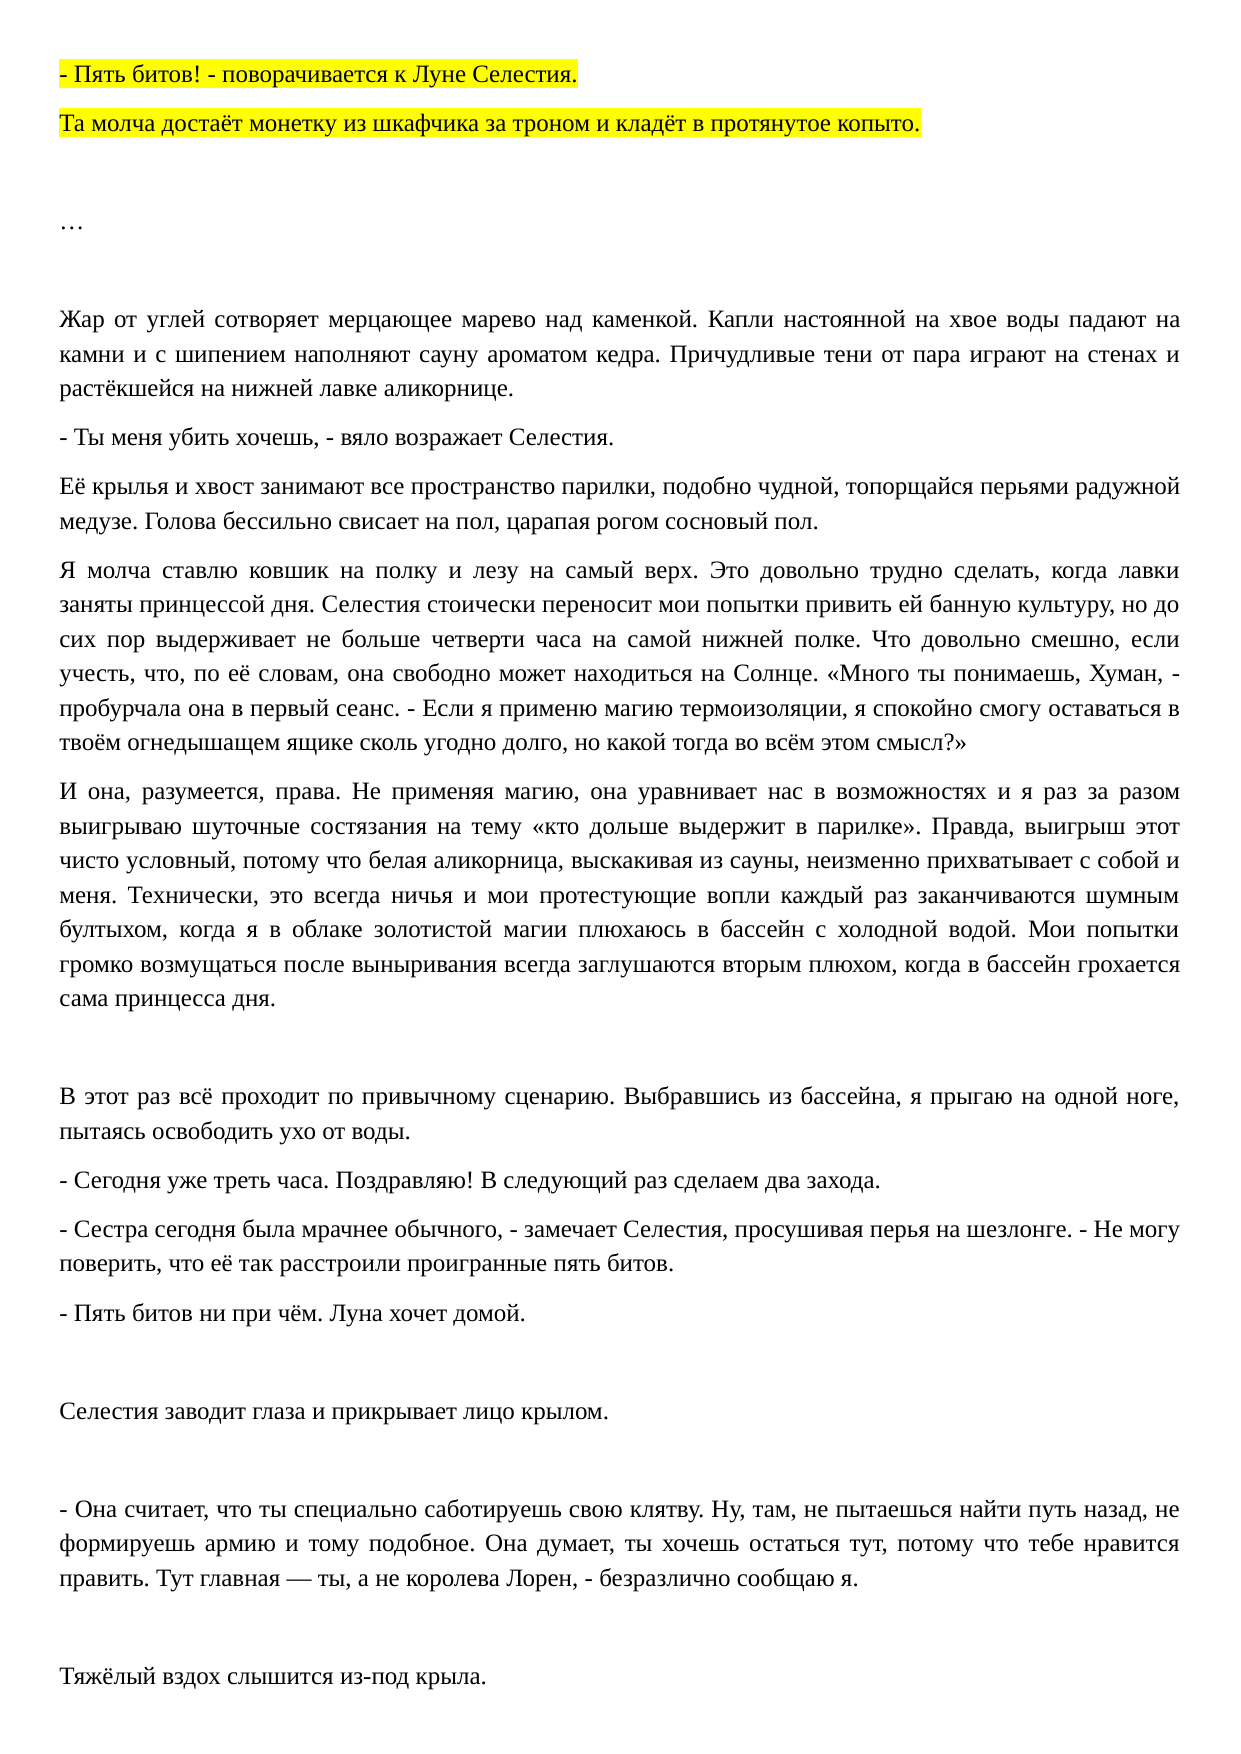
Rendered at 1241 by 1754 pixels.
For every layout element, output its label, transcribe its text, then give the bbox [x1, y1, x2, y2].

text - Она считает, что ты специально саботируешь свою клятву. Ну, там, не пытаешься найти путь назад, не формируешь армию и тому подобное. Она думает, ты хочешь остаться тут, потому что тебе нравится править. Тут главная — ты, а не королева Лорен, - безразлично сообщаю я. [59, 1494, 1181, 1592]
text Та молча достаёт монетку из шкафчика за троном и кладёт в протянутое копыто. [59, 108, 1181, 137]
text - Пять битов! - поворачивается к Луне Селестия. [59, 59, 1181, 88]
text Селестия заводит глаза и прикрывает лицо крылом. [59, 1396, 1181, 1424]
text … [59, 206, 1181, 235]
text И она, разумеется, права. Не применяя магию, она уравнивает нас в возможностях и я раз за разом выигрываю шуточные состязания на тему «кто дольше выдержит в парилке». Правда, выигрыш этот чисто условный, потому что белая аликорница, выскакивая из сауны, неизменно прихватывает с собой и меня. Технически, это всегда ничья и мои протестующие вопли каждый раз заканчиваются шумным бултыхом, когда я в облаке золотистой магии плюхаюсь в бассейн с холодной водой. Мои попытки громко возмущаться после выныривания всегда заглушаются вторым плюхом, когда в бассейн грохается сама принцесса дня. [59, 776, 1181, 1012]
text - Сегодня уже треть часа. Поздравляю! В следующий раз сделаем два захода. [59, 1165, 1181, 1194]
text Тяжёлый вздох слышится из-под крыла. [59, 1661, 1181, 1690]
text - Сестра сегодня была мрачнее обычного, - замечает Селестия, просушивая перья на шезлонге. - Не могу поверить, что её так расстроили проигранные пять битов. [59, 1214, 1181, 1277]
text Я молча ставлю ковшик на полку и лезу на самый верх. Это довольно трудно сделать, когда лавки заняты принцессой дня. Селестия стоически переносит мои попытки привить ей банную культуру, но до сих пор выдерживает не больше четверти часа на самой нижней полке. Что довольно смешно, если учесть, что, по её словам, она свободно может находиться на Солнце. «Много ты понимаешь, Хуман, - пробурчала она в первый сеанс. - Если я применю магию термоизоляции, я спокойно смогу оставаться в твоём огнедышащем ящике сколь угодно долго, но какой тогда во всём этом смысл?» [59, 555, 1181, 756]
text В этот раз всё проходит по привычному сценарию. Выбравшись из бассейна, я прыгаю на одной ноге, пытаясь освободить ухо от воды. [59, 1081, 1181, 1145]
text Её крылья и хвост занимают все пространство парилки, подобно чудной, топорщайся перьями радужной медузе. Голова бессильно свисает на пол, царапая рогом сосновый пол. [59, 471, 1181, 535]
text Жар от углей сотворяет мерцающее марево над каменкой. Капли настоянной на хвое воды падают на камни и с шипением наполняют сауну ароматом кедра. Причудливые тени от пара играют на стенах и растёкшейся на нижней лавке аликорнице. [59, 304, 1181, 402]
text - Ты меня убить хочешь, - вяло возражает Селестия. [59, 422, 1181, 451]
text - Пять битов ни при чём. Луна хочет домой. [59, 1298, 1181, 1326]
